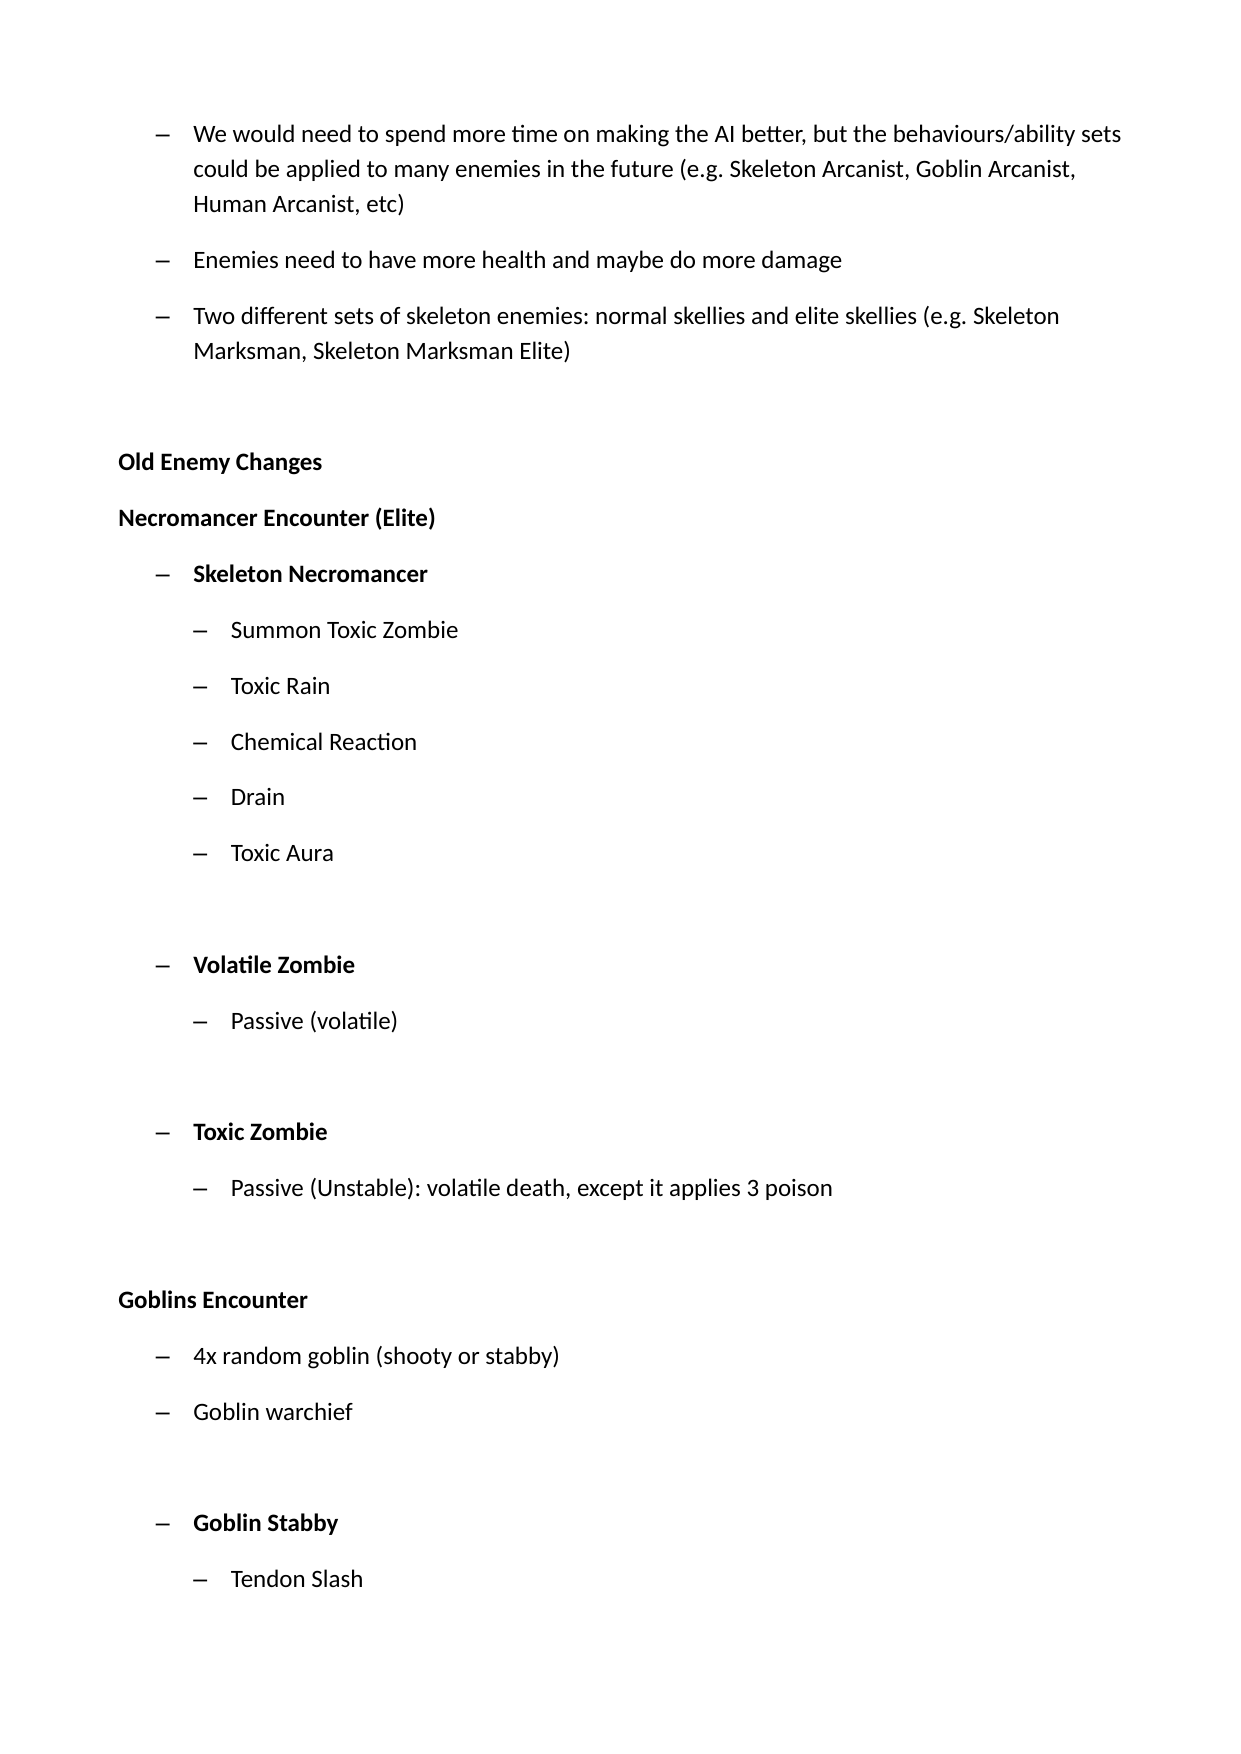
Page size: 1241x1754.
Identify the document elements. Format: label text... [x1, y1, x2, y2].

list 4x random goblin (shooty or stabby) [156, 1340, 1122, 1370]
list Chemical Reaction [193, 726, 1122, 756]
list Volatile Zombie [156, 949, 1122, 979]
list Passive (Unstable): volatile death, except it applies 3 poison [193, 1172, 1122, 1203]
list Toxic Rain [193, 670, 1122, 700]
list We would need to spend more time on making the AI better, but the behaviours/ability sets could be applied to many enemies in the future (e.g. Skeleton Arcanist, Goblin Arcanist, Human Arcanist, etc) [156, 118, 1122, 219]
list Goblin warchief [156, 1396, 1122, 1426]
list Goblin Stabby [156, 1507, 1122, 1538]
text Necromancer Encounter (Elite) [118, 502, 1122, 533]
list Skeleton Necromancer [156, 558, 1122, 589]
list Tendon Slash [193, 1563, 1122, 1594]
list Two different sets of skeleton enemies: normal skellies and elite skellies (e.g. Skeleton Marksman, Skeleton Marksman Elite) [156, 300, 1122, 365]
list Passive (volatile) [193, 1005, 1122, 1035]
list Toxic Aura [193, 837, 1122, 868]
list Toxic Zombie [156, 1116, 1122, 1147]
list Enemies need to have more health and maybe do more damage [156, 244, 1122, 274]
text Goblins Encounter [118, 1284, 1122, 1314]
list Summon Toxic Zombie [193, 614, 1122, 644]
text Old Enemy Changes [118, 446, 1122, 477]
list Drain [193, 781, 1122, 812]
